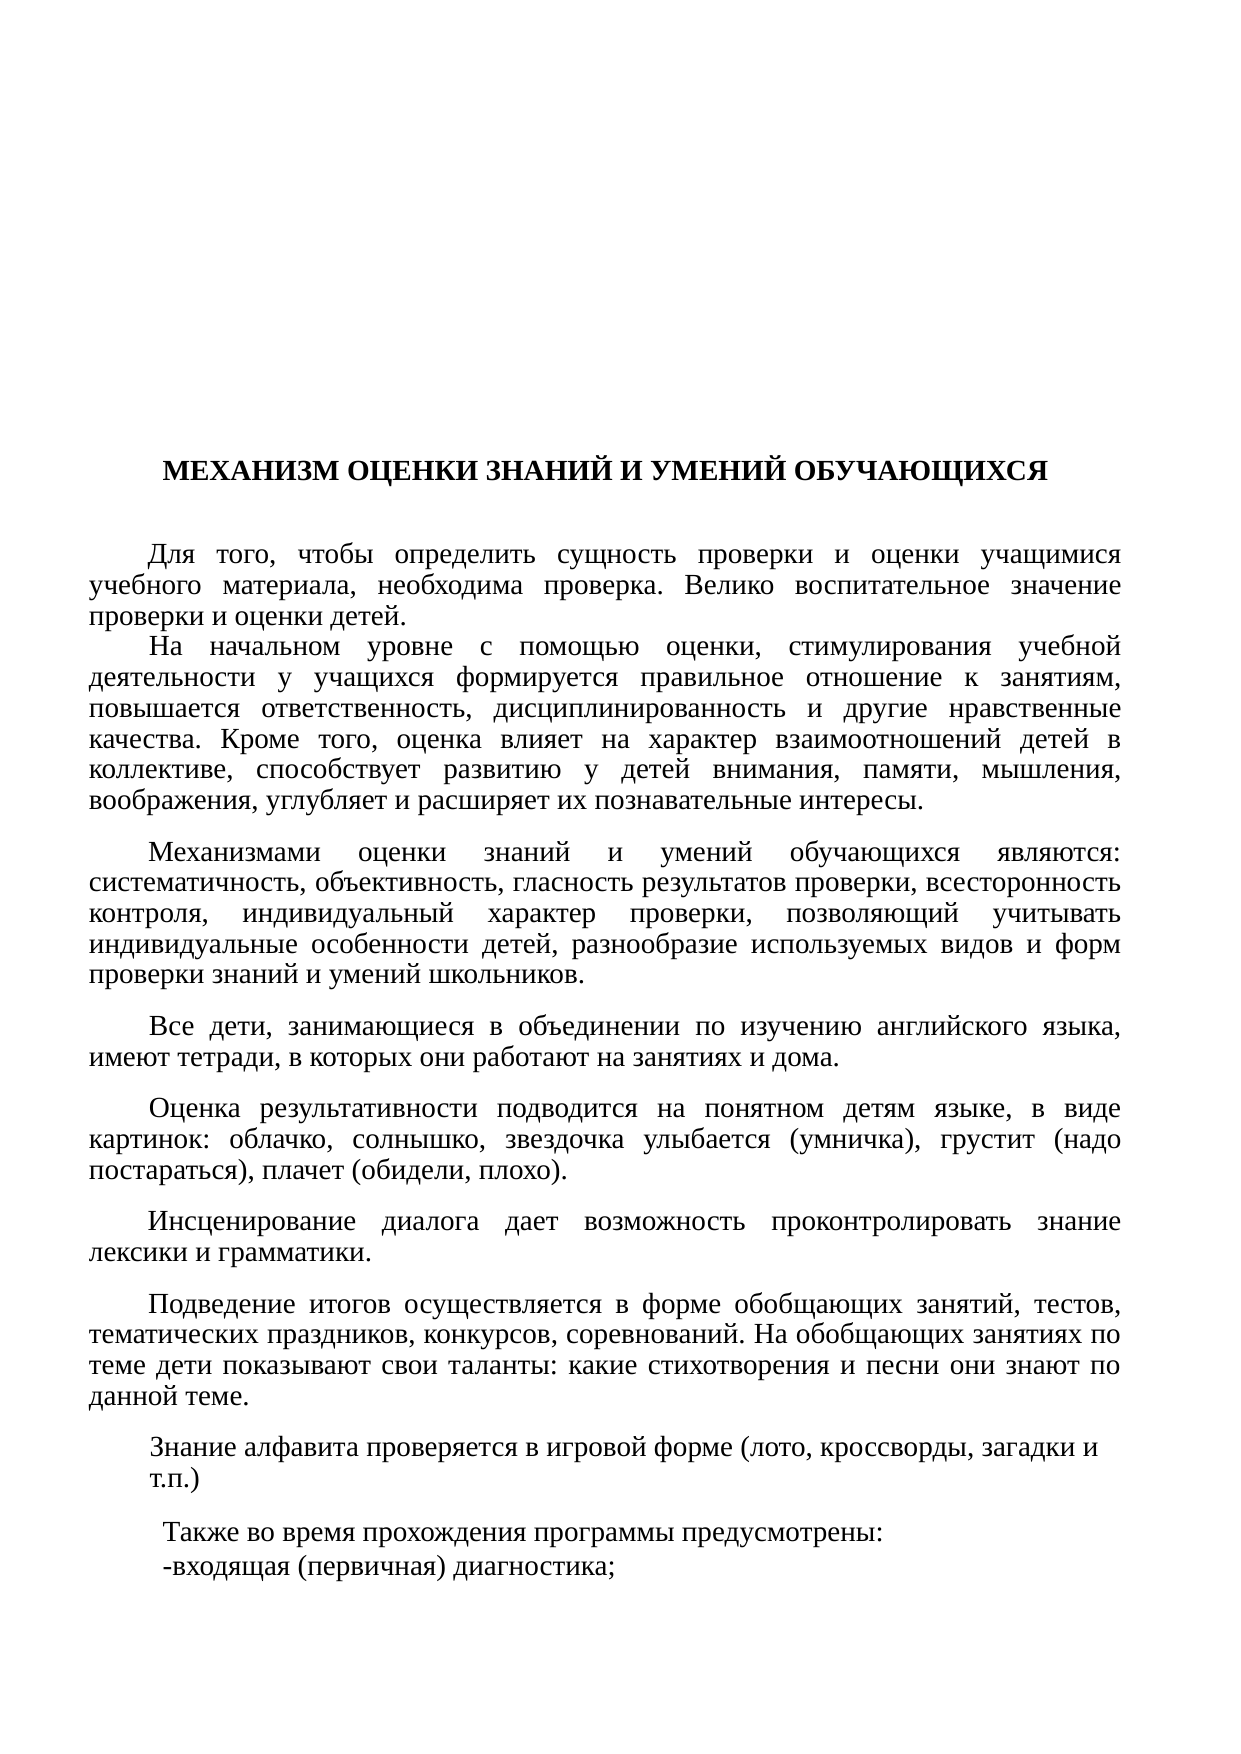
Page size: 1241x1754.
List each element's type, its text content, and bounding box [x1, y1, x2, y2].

text Все дети, занимающиеся в объединении по изучению английского языка, имеют тетради, в которых они работают на занятиях и дома. [89, 1011, 1122, 1072]
text Знание алфавита проверяется в игровой форме (лото, кроссворды, загадки и т.п.) [149, 1432, 1122, 1494]
text Оценка результативности подводится на понятном детям языке, в виде картинок: облачко, солнышко, звездочка улыбается (умничка), грустит (надо постараться), плачет (обидели, плохо). [89, 1093, 1122, 1185]
text Механизмами оценки знаний и умений обучающихся являются: систематичность, объективность, гласность результатов проверки, всесторонность контроля, индивидуальный характер проверки, позволяющий учитывать индивидуальные особенности детей, разнообразие используемых видов и форм проверки знаний и умений школьников. [89, 836, 1122, 990]
text Подведение итогов осуществляется в форме обобщающих занятий, тестов, тематических праздников, конкурсов, соревнований. На обобщающих занятиях по теме дети показывают свои таланты: какие стихотворения и песни они знают по данной теме. [89, 1288, 1122, 1411]
text Также во время прохождения программы предусмотрены: [89, 1514, 1122, 1548]
text -входящая (первичная) диагностика; [89, 1548, 1122, 1582]
text Для того, чтобы определить сущность проверки и оценки учащимися учебного материала, необходима проверка. Велико воспитательное значение проверки и оценки детей. [89, 539, 1122, 631]
text МЕХАНИЗМ ОЦЕНКИ ЗНАНИЙ И УМЕНИЙ ОБУЧАЮЩИХСЯ [89, 453, 1122, 487]
text Инсценирование диалога дает возможность проконтролировать знание лексики и грамматики. [89, 1206, 1122, 1268]
text На начальном уровне с помощью оценки, стимулирования учебной деятельности у учащихся формируется правильное отношение к занятиям, повышается ответственность, дисциплинированность и другие нравственные качества. Кроме того, оценка влияет на характер взаимоотношений детей в коллективе, способствует развитию у детей внимания, памяти, мышления, воображения, углубляет и расширяет их познавательные интересы. [89, 631, 1122, 816]
